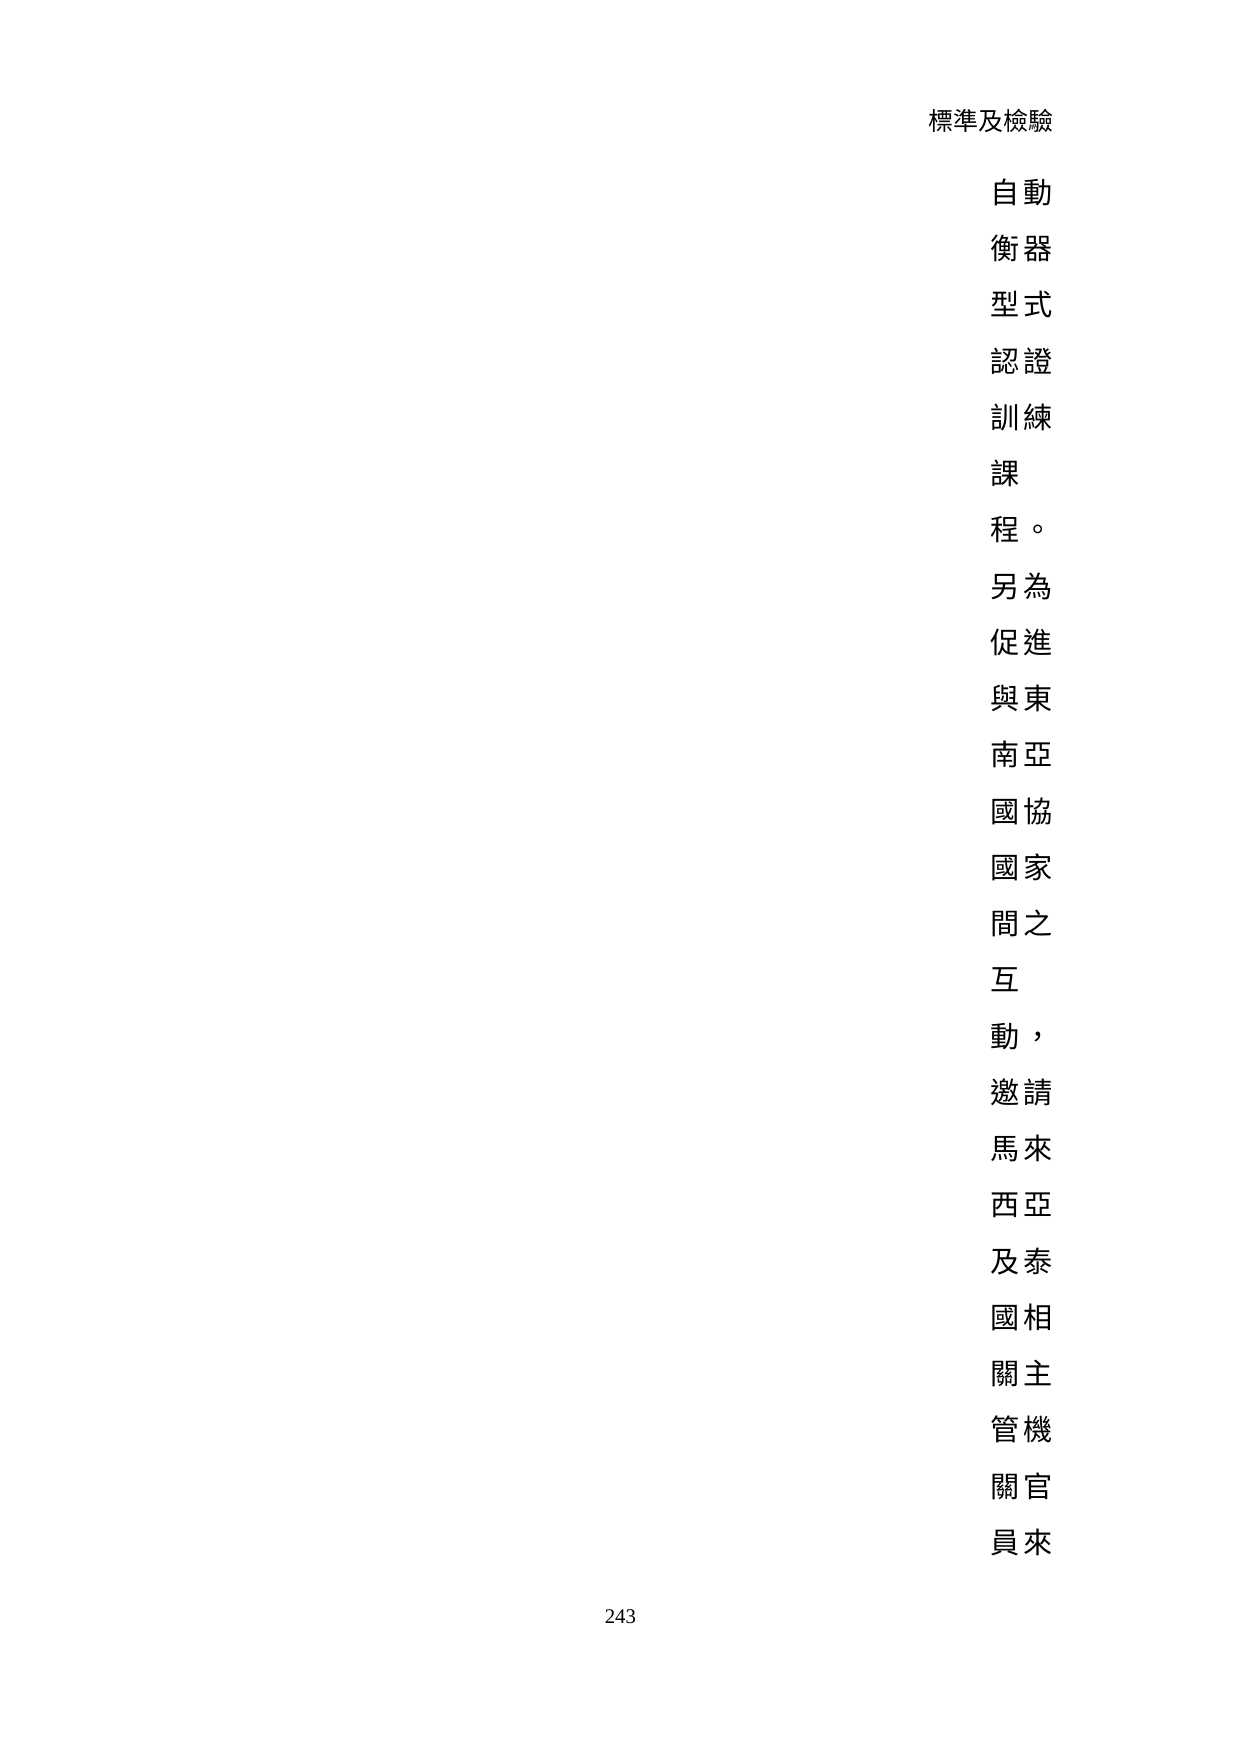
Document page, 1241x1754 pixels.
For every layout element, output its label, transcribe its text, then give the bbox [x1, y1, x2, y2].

list 自動衡器型式認證訓練課程。另為促進與東南亞國協國家間之互動，邀請馬來西亞及泰國相關主管機關官員來 [893, 158, 1053, 1564]
